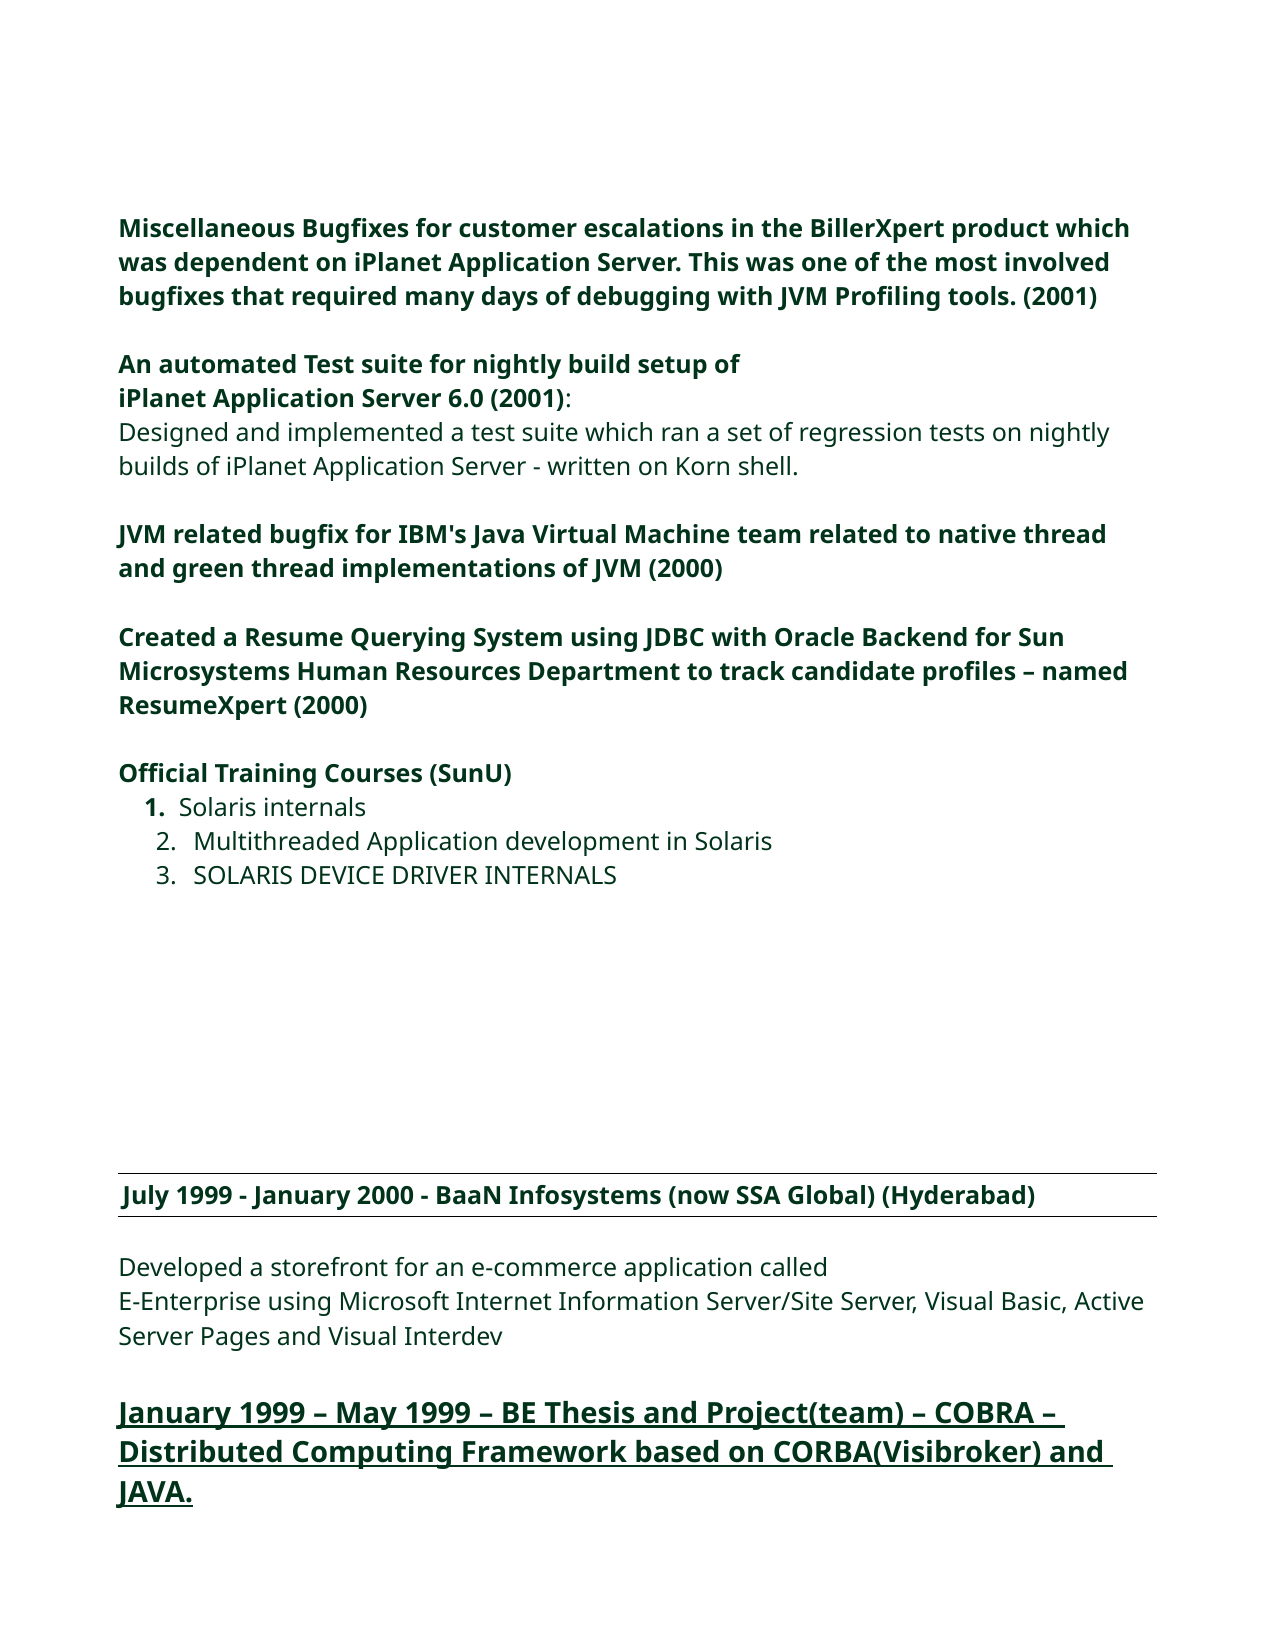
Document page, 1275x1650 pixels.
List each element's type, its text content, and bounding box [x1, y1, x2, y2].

list Multithreaded Application development in Solaris [156, 823, 1157, 858]
text Designed and implemented a test suite which ran a set of regression tests on nightly builds of iPlanet Application Server - written on Korn shell. [118, 415, 1157, 483]
text 1. Solaris internals [118, 789, 1157, 823]
text Miscellaneous Bugfixes for customer escalations in the BillerXpert product which was dependent on iPlanet Application Server. This was one of the most involved bugfixes that required many days of debugging with JVM Profiling tools. (2001) [118, 210, 1157, 313]
text Developed a storefront for an e-commerce application called [118, 1250, 1157, 1284]
text E-Enterprise using Microsoft Internet Information Server/Site Server, Visual Basic, Active Server Pages and Visual Interdev [118, 1284, 1157, 1352]
text An automated Test suite for nightly build setup of [118, 347, 1157, 381]
text July 1999 - January 2000 - BaaN Infosystems (now SSA Global) (Hyderabad) [118, 1174, 1157, 1216]
text iPlanet Application Server 6.0 (2001): [118, 381, 1157, 415]
text Created a Resume Querying System using JDBC with Oracle Backend for Sun Microsystems Human Resources Department to track candidate profiles – named ResumeXpert (2000) [118, 619, 1157, 721]
text JVM related bugfix for IBM's Java Virtual Machine team related to native thread and green thread implementations of JVM (2000) [118, 517, 1157, 585]
list SOLARIS DEVICE DRIVER INTERNALS [156, 858, 1157, 892]
text January 1999 – May 1999 – BE Thesis and Project(team) – COBRA – Distributed Computing Framework based on CORBA(Visibroker) and JAVA. [118, 1392, 1157, 1511]
text Official Training Courses (SunU) [118, 755, 1157, 789]
